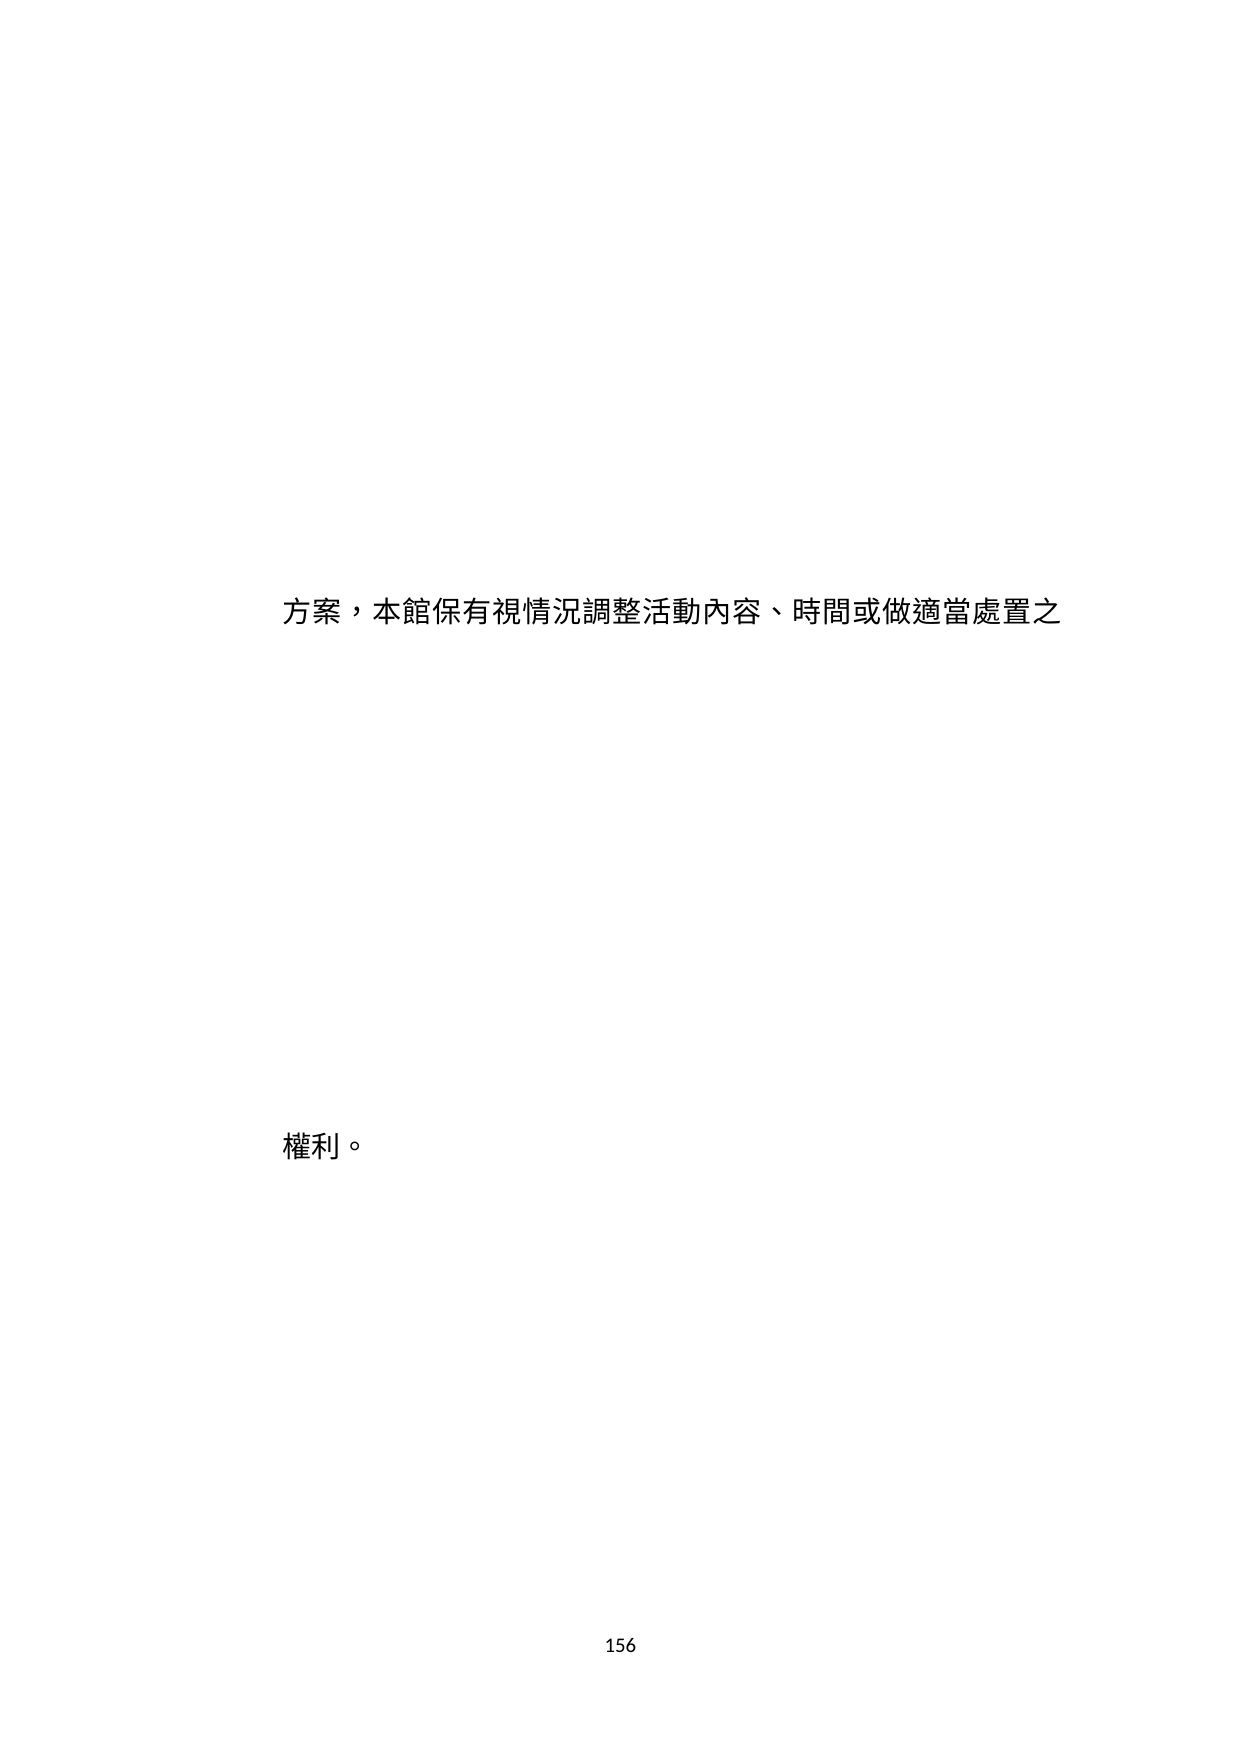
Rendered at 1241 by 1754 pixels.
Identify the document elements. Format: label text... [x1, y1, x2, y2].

list 方案，本館保有視情況調整活動內容、時間或做適當處置之權利。 [208, 342, 1063, 1412]
